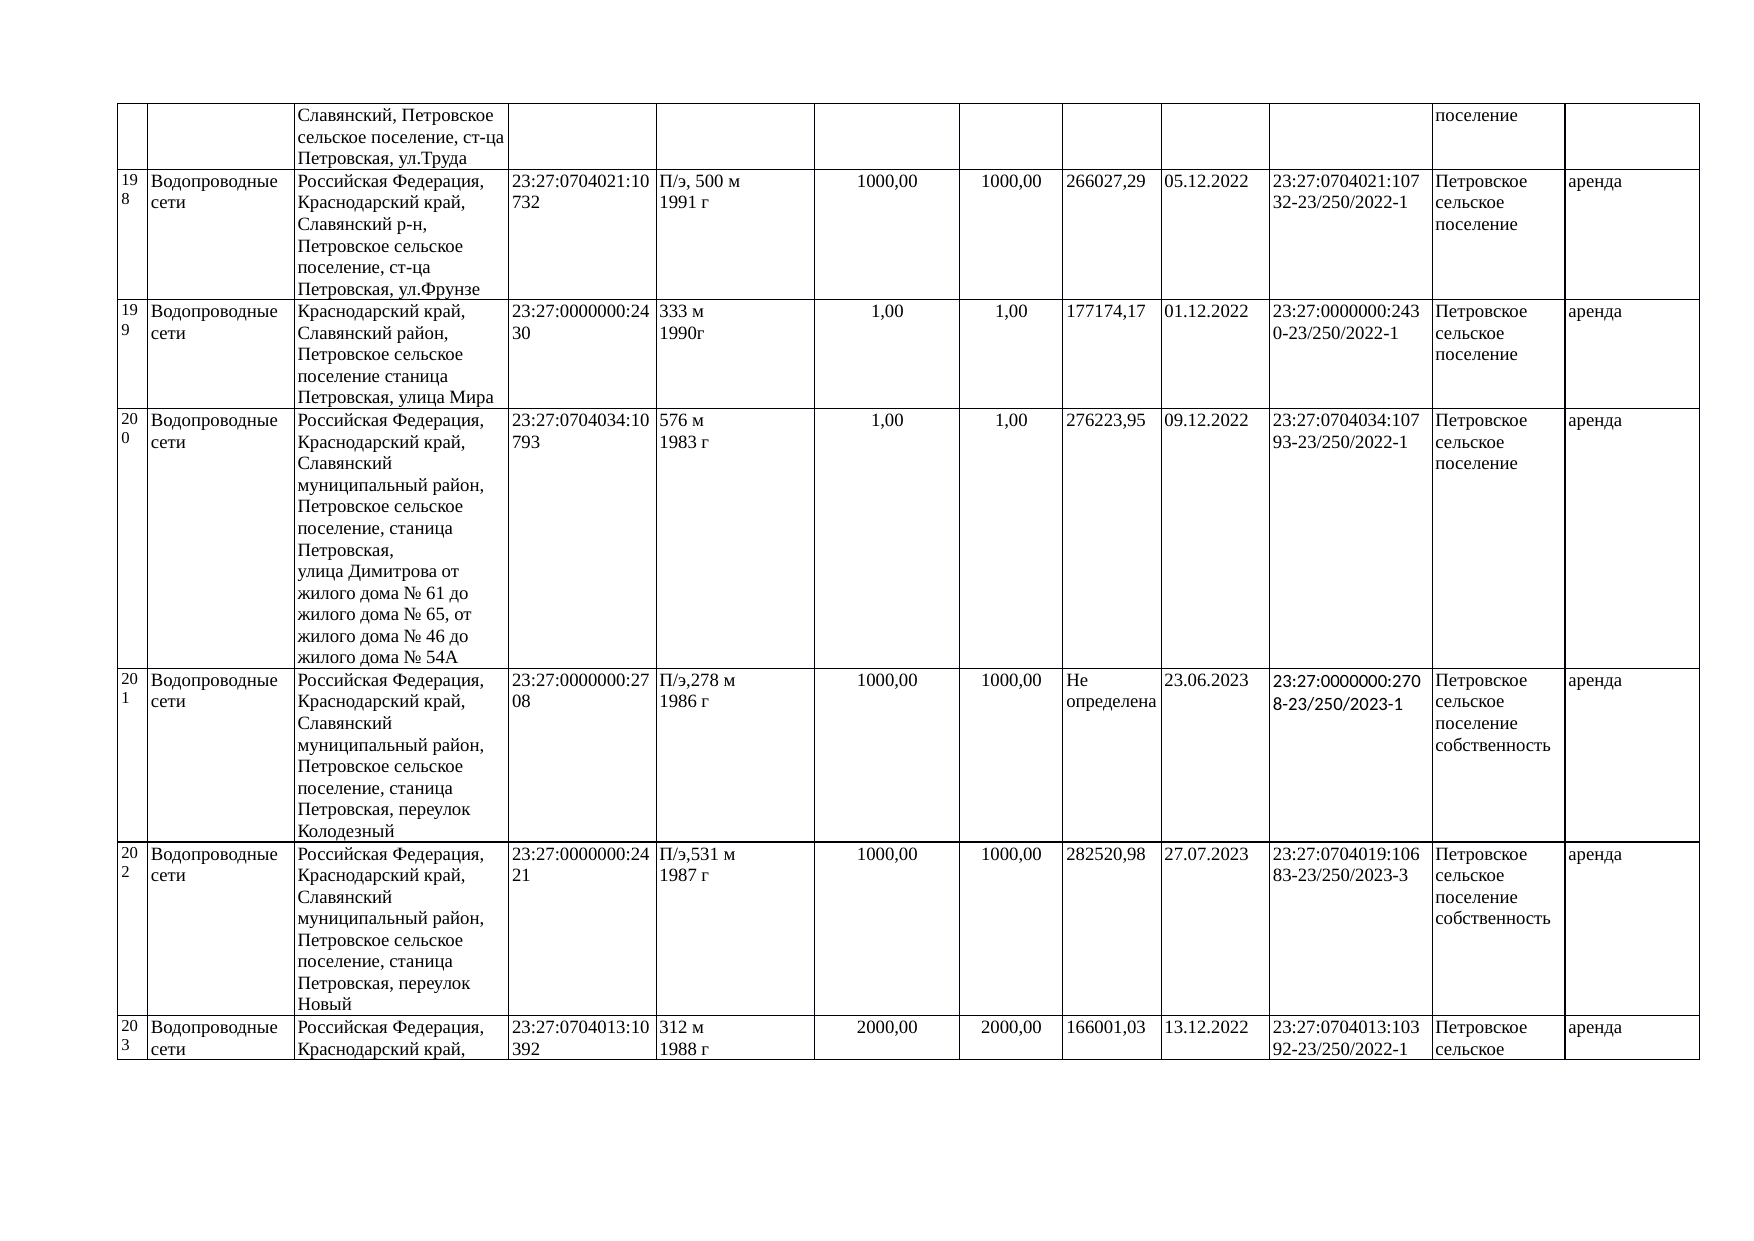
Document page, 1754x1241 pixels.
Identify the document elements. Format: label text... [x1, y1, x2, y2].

table_cell [1063, 104, 1161, 169]
table_cell П/э,531 м 1987 г [657, 843, 814, 1015]
table_cell П/э, 500 м 1991 г [657, 170, 814, 299]
table_cell 1000,00 [815, 843, 959, 1015]
table_cell Водопроводные сети [148, 669, 294, 841]
table_cell Водопроводные сети [148, 843, 294, 1015]
table_cell 203 [118, 1016, 147, 1059]
table_cell Славянский, Петровское сельское поселение, ст-ца Петровская, ул.Труда [295, 104, 508, 169]
table_cell 23:27:0000000:2430-23/250/2022-1 [1270, 300, 1432, 408]
table_cell 201 [118, 669, 147, 841]
table_cell Петровское сельское поселение собственность [1433, 843, 1564, 1015]
table_cell [1162, 104, 1269, 169]
table_cell 576 м 1983 г [657, 409, 814, 668]
table_cell 1,00 [960, 409, 1062, 668]
table_cell 177174,17 [1063, 300, 1161, 408]
table_cell 1,00 [815, 409, 959, 668]
table_cell 2000,00 [960, 1016, 1062, 1059]
table_cell 23:27:0704019:10683-23/250/2023-3 [1270, 843, 1432, 1015]
table_cell аренда [1566, 409, 1699, 668]
table_cell 23.06.2023 [1162, 669, 1269, 841]
table_cell 01.12.2022 [1162, 300, 1269, 408]
table_cell 266027,29 [1063, 170, 1161, 299]
table_cell аренда [1566, 669, 1699, 841]
table_cell Российская Федерация, Краснодарский край, Славянский р-н, Петровское сельское поселение, ст-ца Петровская, ул.Фрунзе [295, 170, 508, 299]
table_cell Петровское сельское поселение собственность [1433, 669, 1564, 841]
table_cell Водопроводные сети [148, 170, 294, 299]
table_cell Петровское сельское поселение [1433, 170, 1564, 299]
table_cell [118, 104, 147, 169]
table_cell Краснодарский край, Славянский район, Петровское сельское поселение станица Петровская, улица Мира [295, 300, 508, 408]
table_cell 276223,95 [1063, 409, 1161, 668]
table_cell 198 [118, 170, 147, 299]
table_cell 199 [118, 300, 147, 408]
table_cell 23:27:0704034:10793-23/250/2022-1 [1270, 409, 1432, 668]
table_cell П/э,278 м 1986 г [657, 669, 814, 841]
table_cell 23:27:0704021:10732-23/250/2022-1 [1270, 170, 1432, 299]
table_cell 23:27:0704013:10392-23/250/2022-1 [1270, 1016, 1432, 1059]
table_cell 09.12.2022 [1162, 409, 1269, 668]
table_cell 1,00 [960, 300, 1062, 408]
table_cell аренда [1566, 1016, 1699, 1059]
table_cell [1270, 104, 1432, 169]
table_cell Водопроводные сети [148, 300, 294, 408]
table_cell [148, 104, 294, 169]
table_cell Петровское сельское поселение [1433, 409, 1564, 668]
table_cell 23:27:0704021:10732 [509, 170, 656, 299]
table_cell 1000,00 [960, 170, 1062, 299]
table_cell Водопроводные сети [148, 1016, 294, 1059]
table_cell Водопроводные сети [148, 409, 294, 668]
table_cell 05.12.2022 [1162, 170, 1269, 299]
table_cell [657, 104, 814, 169]
table_cell Российская Федерация, Краснодарский край, [295, 1016, 508, 1059]
table_cell 13.12.2022 [1162, 1016, 1269, 1059]
table_cell аренда [1566, 300, 1699, 408]
table_cell 23:27:0704034:10793 [509, 409, 656, 668]
table_cell Петровское сельское [1433, 1016, 1564, 1059]
table_cell 23:27:0704013:10392 [509, 1016, 656, 1059]
table_cell 1,00 [815, 300, 959, 408]
table_cell 282520,98 [1063, 843, 1161, 1015]
table_cell Петровское сельское поселение [1433, 300, 1564, 408]
table_cell 1000,00 [815, 669, 959, 841]
table_cell 166001,03 [1063, 1016, 1161, 1059]
table_cell Российская Федерация, Краснодарский край, Славянский муниципальный район, Петровское сельское поселение, станица Петровская, переулок Колодезный [295, 669, 508, 841]
table_cell 23:27:0000000:2430 [509, 300, 656, 408]
table_cell 2000,00 [815, 1016, 959, 1059]
table_cell 333 м 1990г [657, 300, 814, 408]
table_cell [1566, 104, 1699, 169]
table_cell Российская Федерация, Краснодарский край, Славянский муниципальный район, Петровское сельское поселение, станица Петровская, переулок Новый [295, 843, 508, 1015]
table_cell 23:27:0000000:2708-23/250/2023-1 [1270, 669, 1432, 841]
table_cell 27.07.2023 [1162, 843, 1269, 1015]
table_cell 1000,00 [960, 843, 1062, 1015]
table_cell Российская Федерация, Краснодарский край, Славянский муниципальный район, Петровское сельское поселение, станица Петровская, улица Димитрова от жилого дома № 61 до жилого дома № 65, от жилого дома № 46 до жилого дома № 54А [295, 409, 508, 668]
table_cell Не определена [1063, 669, 1161, 841]
table_cell аренда [1566, 843, 1699, 1015]
table_cell поселение [1433, 104, 1564, 169]
table_cell 200 [118, 409, 147, 668]
table_cell 1000,00 [815, 170, 959, 299]
table_cell аренда [1566, 170, 1699, 299]
table_cell 202 [118, 843, 147, 1015]
table_cell [960, 104, 1062, 169]
table_cell 23:27:0000000:2708 [509, 669, 656, 841]
table_cell 23:27:0000000:2421 [509, 843, 656, 1015]
table_cell [509, 104, 656, 169]
table_cell 1000,00 [960, 669, 1062, 841]
table_cell [815, 104, 959, 169]
table_cell 312 м 1988 г [657, 1016, 814, 1059]
